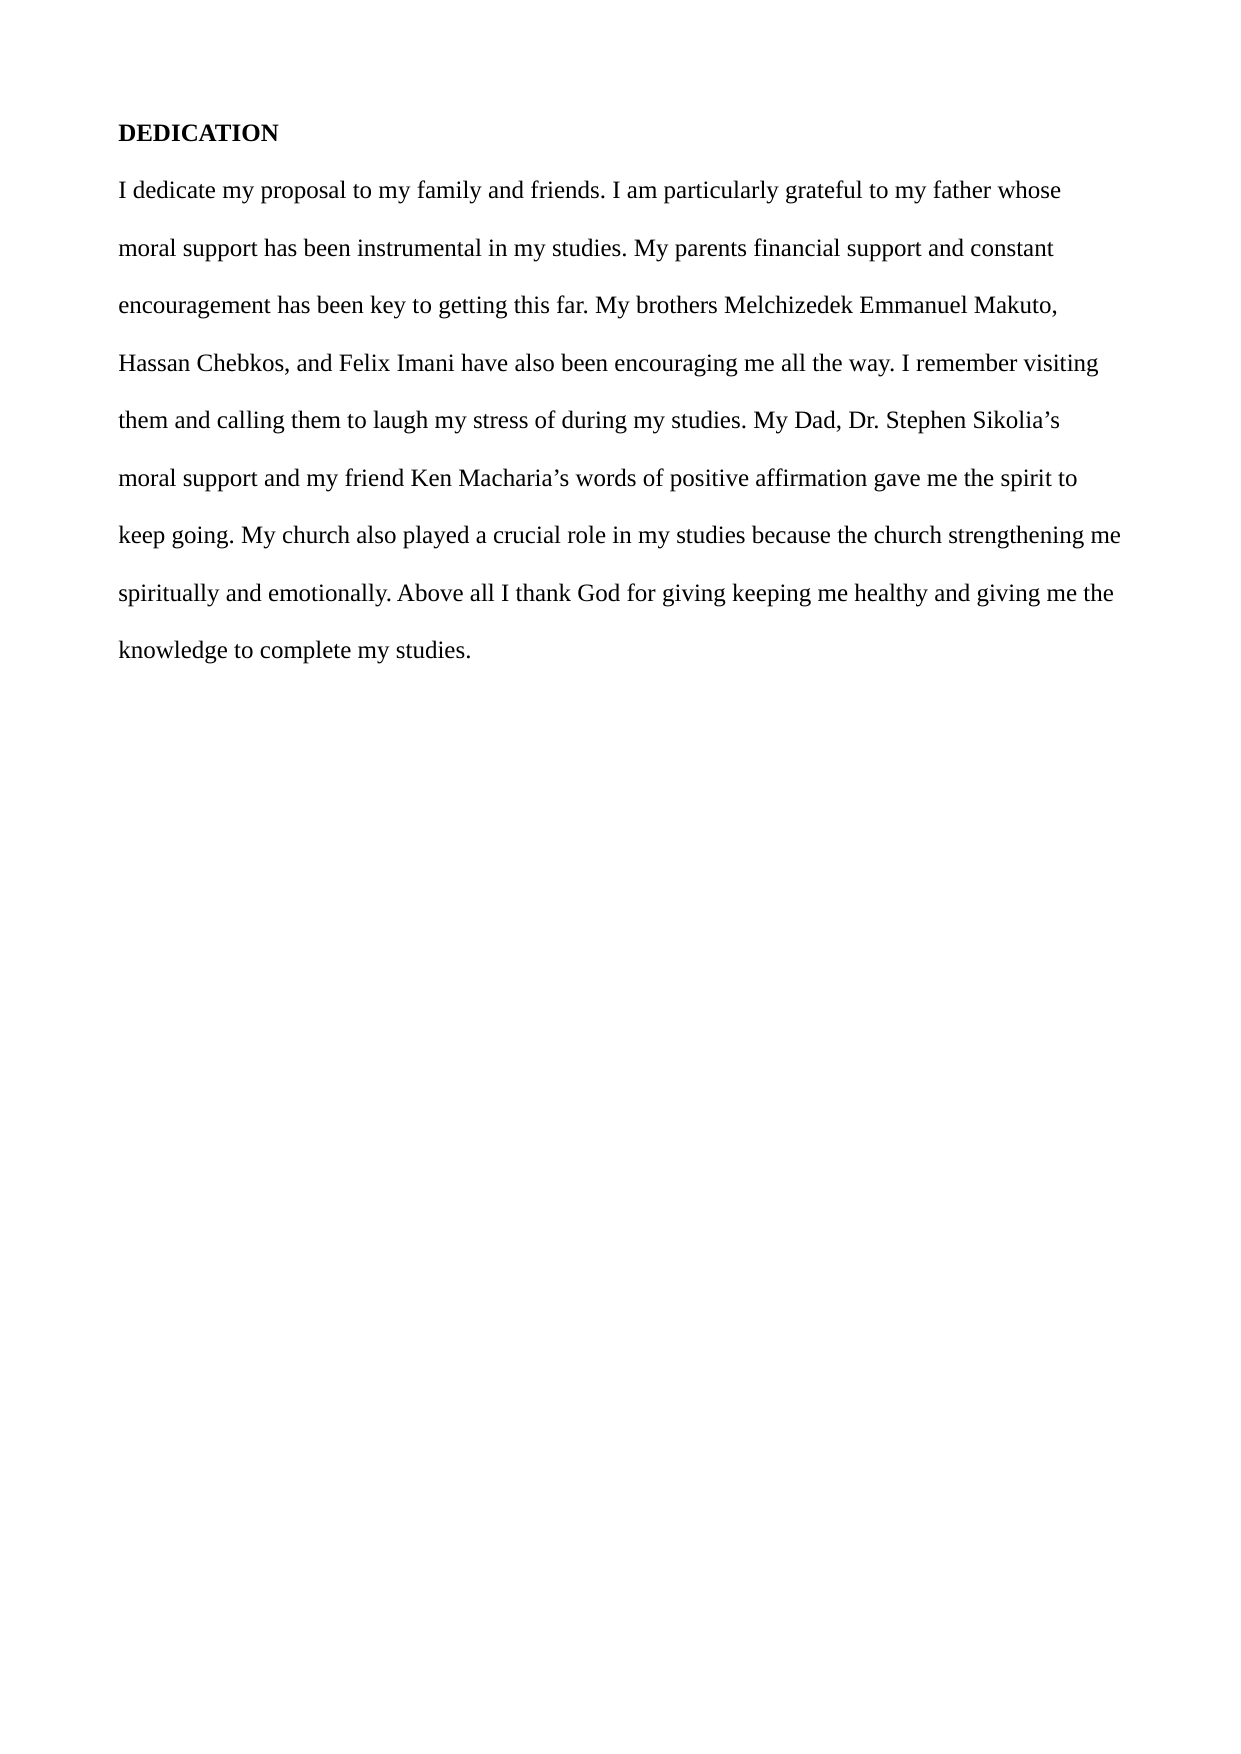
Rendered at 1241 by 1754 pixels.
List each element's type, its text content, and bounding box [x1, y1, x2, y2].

text DEDICATION [118, 118, 1122, 147]
text I dedicate my proposal to my family and friends. I am particularly grateful to my father whose moral support has been instrumental in my studies. My parents financial support and constant encouragement has been key to getting this far. My brothers Melchizedek Emmanuel Makuto, Hassan Chebkos, and Felix Imani have also been encouraging me all the way. I remember visiting them and calling them to laugh my stress of during my studies. My Dad, Dr. Stephen Sikolia’s moral support and my friend Ken Macharia’s words of positive affirmation gave me the spirit to keep going. My church also played a crucial role in my studies because the church strengthening me spiritually and emotionally. Above all I thank God for giving keeping me healthy and giving me the knowledge to complete my studies. [118, 176, 1122, 664]
